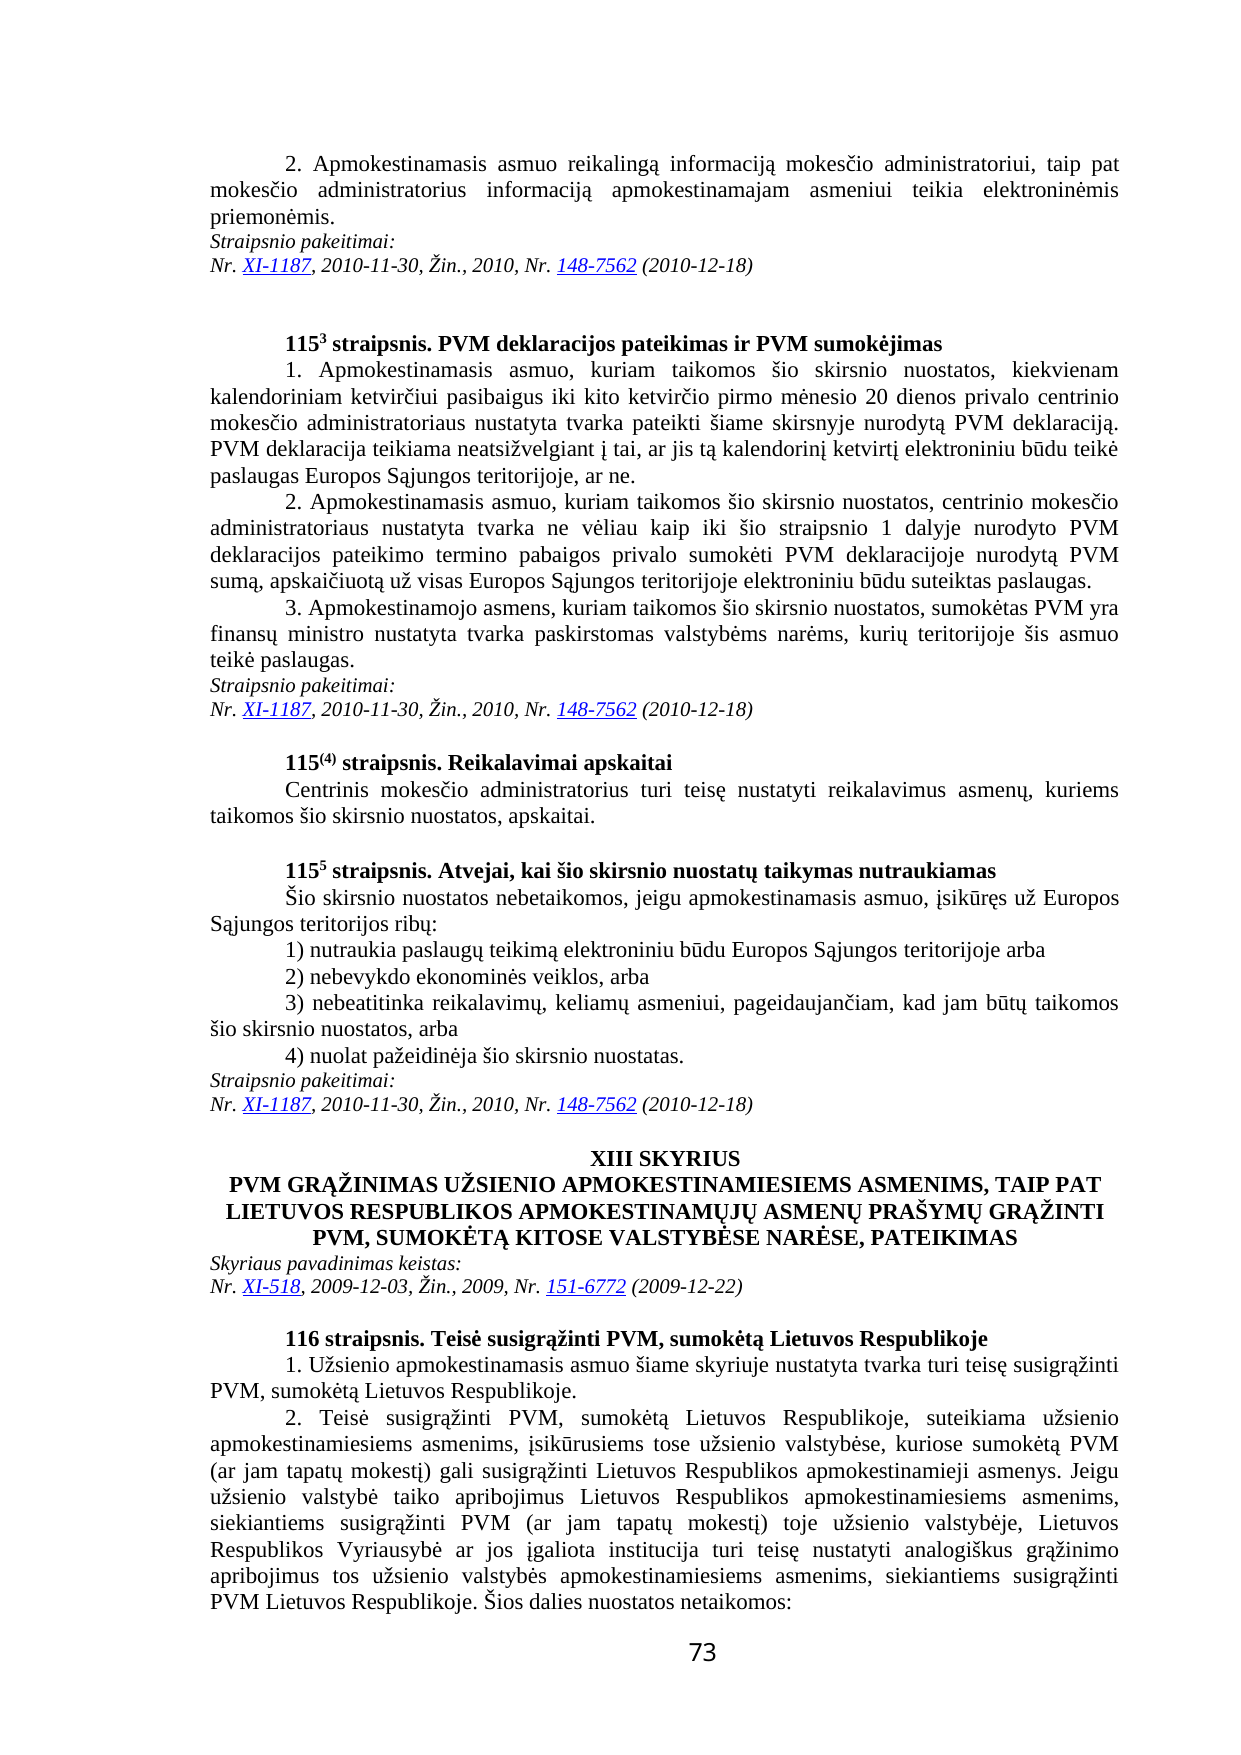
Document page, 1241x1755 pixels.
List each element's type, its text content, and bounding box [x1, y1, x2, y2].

text Nr. XI-518, 2009-12-03, Žin., 2009, Nr. 151-6772 (2009-12-22) [210, 1274, 1120, 1298]
text Straipsnio pakeitimai: [210, 1068, 1120, 1092]
text 2. Apmokestinamasis asmuo, kuriam taikomos šio skirsnio nuostatos, centrinio mokesčio administratoriaus nustatyta tvarka ne vėliau kaip iki šio straipsnio 1 dalyje nurodyto PVM deklaracijos pateikimo termino pabaigos privalo sumokėti PVM deklaracijoje nurodytą PVM sumą, apskaičiuotą už visas Europos Sąjungos teritorijoje elektroniniu būdu suteiktas paslaugas. [210, 488, 1120, 593]
text Straipsnio pakeitimai: [210, 673, 1120, 697]
text 1155 straipsnis. Atvejai, kai šio skirsnio nuostatų taikymas nutraukiamas [210, 857, 1120, 884]
text PVM GRĄŽINIMAS UŽSIENIO APMOKESTINAMIESIEMS ASMENIMS, TAIP PAT LIETUVOS RESPUBLIKOS APMOKESTINAMŲJŲ ASMENŲ PRAŠYMŲ GRĄŽINTI PVM, SUMOKĖTĄ KITOSE VALSTYBĖSE NARĖSE, PATEIKIMAS [210, 1171, 1120, 1250]
text Šio skirsnio nuostatos nebetaikomos, jeigu apmokestinamasis asmuo, įsikūręs už Europos Sąjungos teritorijos ribų: [210, 884, 1120, 936]
text 115(4) straipsnis. Reikalavimai apskaitai [210, 749, 1120, 776]
text 1) nutraukia paslaugų teikimą elektroniniu būdu Europos Sąjungos teritorijoje arba [210, 936, 1120, 963]
text 2. Apmokestinamasis asmuo reikalingą informaciją mokesčio administratoriui, taip pat mokesčio administratorius informaciją apmokestinamajam asmeniui teikia elektroninėmis priemonėmis. [210, 150, 1120, 229]
text 116 straipsnis. Teisė susigrąžinti PVM, sumokėtą Lietuvos Respublikoje [210, 1325, 1120, 1351]
text 3. Apmokestinamojo asmens, kuriam taikomos šio skirsnio nuostatos, sumokėtas PVM yra finansų ministro nustatyta tvarka paskirstomas valstybėms narėms, kurių teritorijoje šis asmuo teikė paslaugas. [210, 593, 1120, 673]
text Skyriaus pavadinimas keistas: [210, 1250, 1120, 1274]
text Straipsnio pakeitimai: [210, 229, 1120, 253]
text XIII SKYRIUS [210, 1145, 1120, 1171]
text Nr. XI-1187, 2010-11-30, Žin., 2010, Nr. 148-7562 (2010-12-18) [210, 253, 1120, 277]
text 2) nebevykdo ekonominės veiklos, arba [210, 963, 1120, 989]
text 1153 straipsnis. PVM deklaracijos pateikimas ir PVM sumokėjimas [210, 330, 1120, 356]
text Nr. XI-1187, 2010-11-30, Žin., 2010, Nr. 148-7562 (2010-12-18) [210, 697, 1120, 721]
text 3) nebeatitinka reikalavimų, keliamų asmeniui, pageidaujančiam, kad jam būtų taikomos šio skirsnio nuostatos, arba [210, 989, 1120, 1042]
text 4) nuolat pažeidinėja šio skirsnio nuostatas. [210, 1042, 1120, 1068]
text Centrinis mokesčio administratorius turi teisę nustatyti reikalavimus asmenų, kuriems taikomos šio skirsnio nuostatos, apskaitai. [210, 776, 1120, 828]
text 1. Užsienio apmokestinamasis asmuo šiame skyriuje nustatyta tvarka turi teisę susigrąžinti PVM, sumokėtą Lietuvos Respublikoje. [210, 1351, 1120, 1404]
text 1. Apmokestinamasis asmuo, kuriam taikomos šio skirsnio nuostatos, kiekvienam kalendoriniam ketvirčiui pasibaigus iki kito ketvirčio pirmo mėnesio 20 dienos privalo centrinio mokesčio administratoriaus nustatyta tvarka pateikti šiame skirsnyje nurodytą PVM deklaraciją. PVM deklaracija teikiama neatsižvelgiant į tai, ar jis tą kalendorinį ketvirtį elektroniniu būdu teikė paslaugas Europos Sąjungos teritorijoje, ar ne. [210, 356, 1120, 488]
text Nr. XI-1187, 2010-11-30, Žin., 2010, Nr. 148-7562 (2010-12-18) [210, 1092, 1120, 1116]
text 2. Teisė susigrąžinti PVM, sumokėtą Lietuvos Respublikoje, suteikiama užsienio apmokestinamiesiems asmenims, įsikūrusiems tose užsienio valstybėse, kuriose sumokėtą PVM (ar jam tapatų mokestį) gali susigrąžinti Lietuvos Respublikos apmokestinamieji asmenys. Jeigu užsienio valstybė taiko apribojimus Lietuvos Respublikos apmokestinamiesiems asmenims, siekiantiems susigrąžinti PVM (ar jam tapatų mokestį) toje užsienio valstybėje, Lietuvos Respublikos Vyriausybė ar jos įgaliota institucija turi teisę nustatyti analogiškus grąžinimo apribojimus tos užsienio valstybės apmokestinamiesiems asmenims, siekiantiems susigrąžinti PVM Lietuvos Respublikoje. Šios dalies nuostatos netaikomos: [210, 1404, 1120, 1615]
